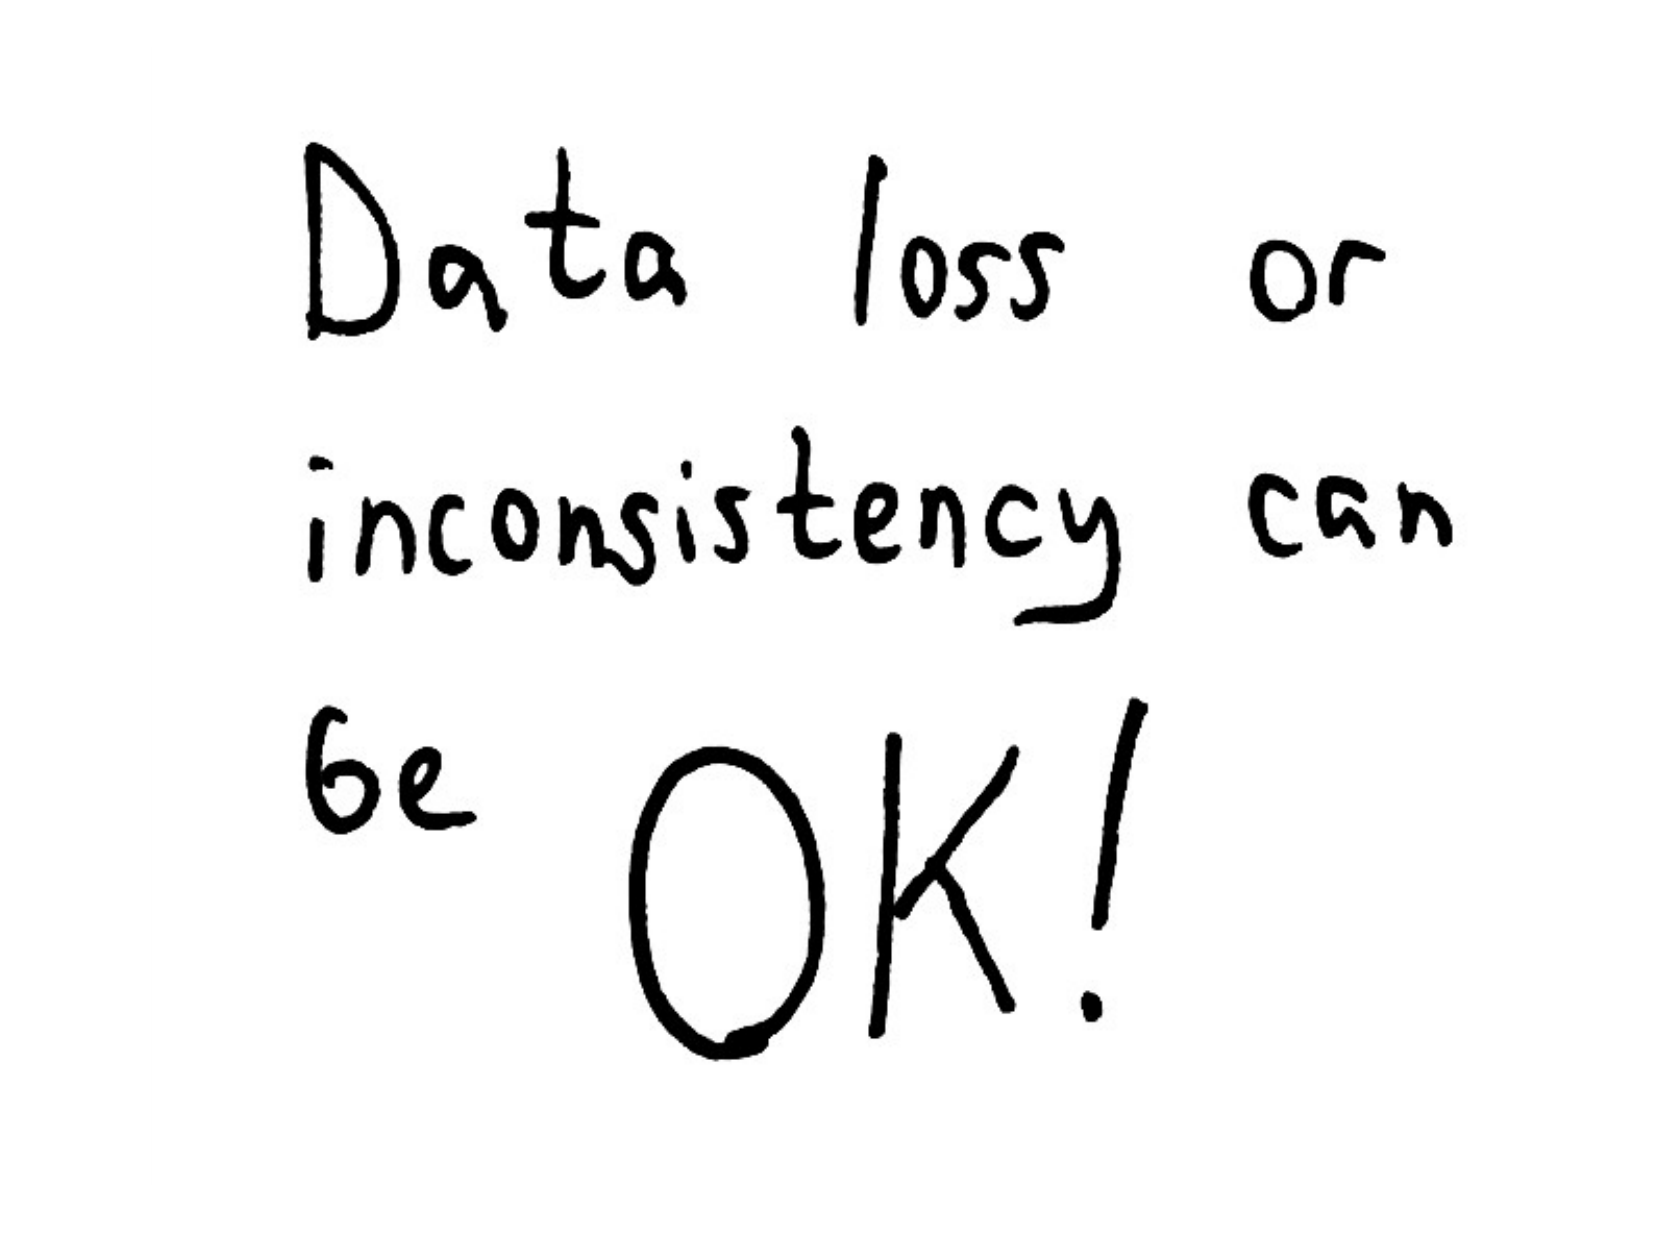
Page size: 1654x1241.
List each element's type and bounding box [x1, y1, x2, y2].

picture [150, 47, 1532, 1186]
